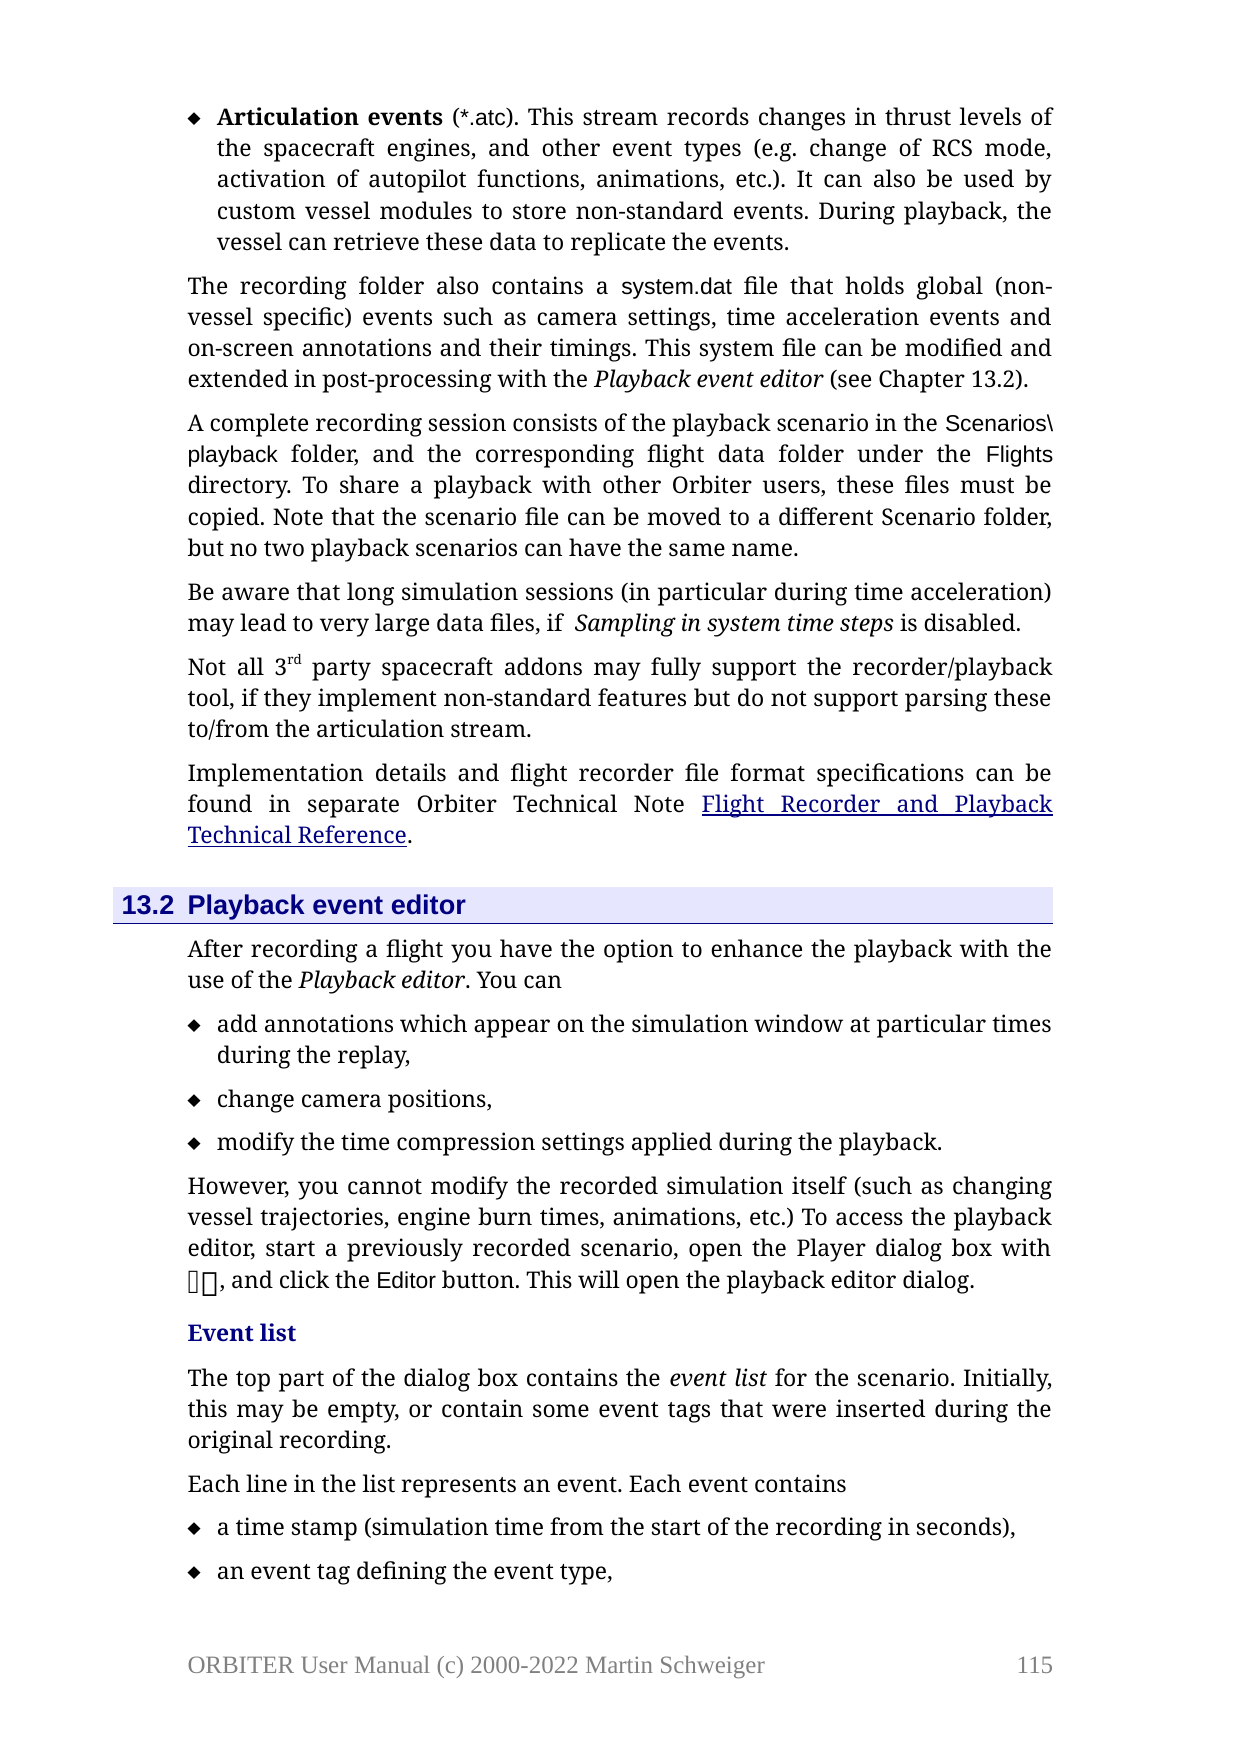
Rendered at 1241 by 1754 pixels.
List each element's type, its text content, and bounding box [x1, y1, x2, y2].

text After recording a flight you have the option to enhance the playback with the use of the Playback editor. You can [187, 932, 1053, 995]
text The top part of the dialog box contains the event list for the scenario. Initially, this may be empty, or contain some event tags that were inserted during the original recording. [187, 1361, 1053, 1455]
list a time stamp (simulation time from the start of the recording in seconds), [187, 1511, 1053, 1542]
text Not all 3rd party spacecraft addons may fully support the recorder/playback tool, if they implement non-standard features but do not support parsing these to/from the articulation stream. [187, 650, 1053, 744]
list Articulation events (*.atc). This stream records changes in thrust levels of the spacecraft engines, and other event types (e.g. change of RCS mode, activation of autopilot functions, animations, etc.). It can also be used by custom vessel modules to store non-standard events. During playback, the vessel can retrieve these data to replicate the events. [187, 100, 1053, 257]
text A complete recording session consists of the playback scenario in the Scenarios\playback folder, and the corresponding flight data folder under the Flights directory. To share a playback with other Orbiter users, these files must be copied. Note that the scenario file can be moved to a different Scenario folder, but no two playback scenarios can have the same name. [187, 406, 1053, 563]
text Each line in the list represents an event. Each event contains [187, 1467, 1053, 1498]
text The recording folder also contains a system.dat file that holds global (non-vessel specific) events such as camera settings, time acceleration events and on-screen annotations and their timings. This system file can be modified and extended in post-processing with the Playback event editor (see Chapter 13.2). [187, 269, 1053, 394]
subtitle Playback event editor [113, 887, 1053, 923]
list add annotations which appear on the simulation window at particular times during the replay, [187, 1007, 1053, 1069]
text However, you cannot modify the recorded simulation itself (such as changing vessel trajectories, engine burn times, animations, etc.) To access the playback editor, start a previously recorded scenario, open the Player dialog box with , and click the Editor button. This will open the playback editor dialog. [187, 1169, 1053, 1294]
text Implementation details and flight recorder file format specifications can be found in separate Orbiter Technical Note Flight Recorder and Playback Technical Reference. [187, 756, 1053, 850]
list an event tag defining the event type, [187, 1554, 1053, 1586]
text Be aware that long simulation sessions (in particular during time acceleration) may lead to very large data files, if Sampling in system time steps is disabled. [187, 575, 1053, 638]
list change camera positions, [187, 1082, 1053, 1113]
list modify the time compression settings applied during the playback. [187, 1126, 1053, 1157]
subtitle Event list [187, 1317, 1053, 1348]
